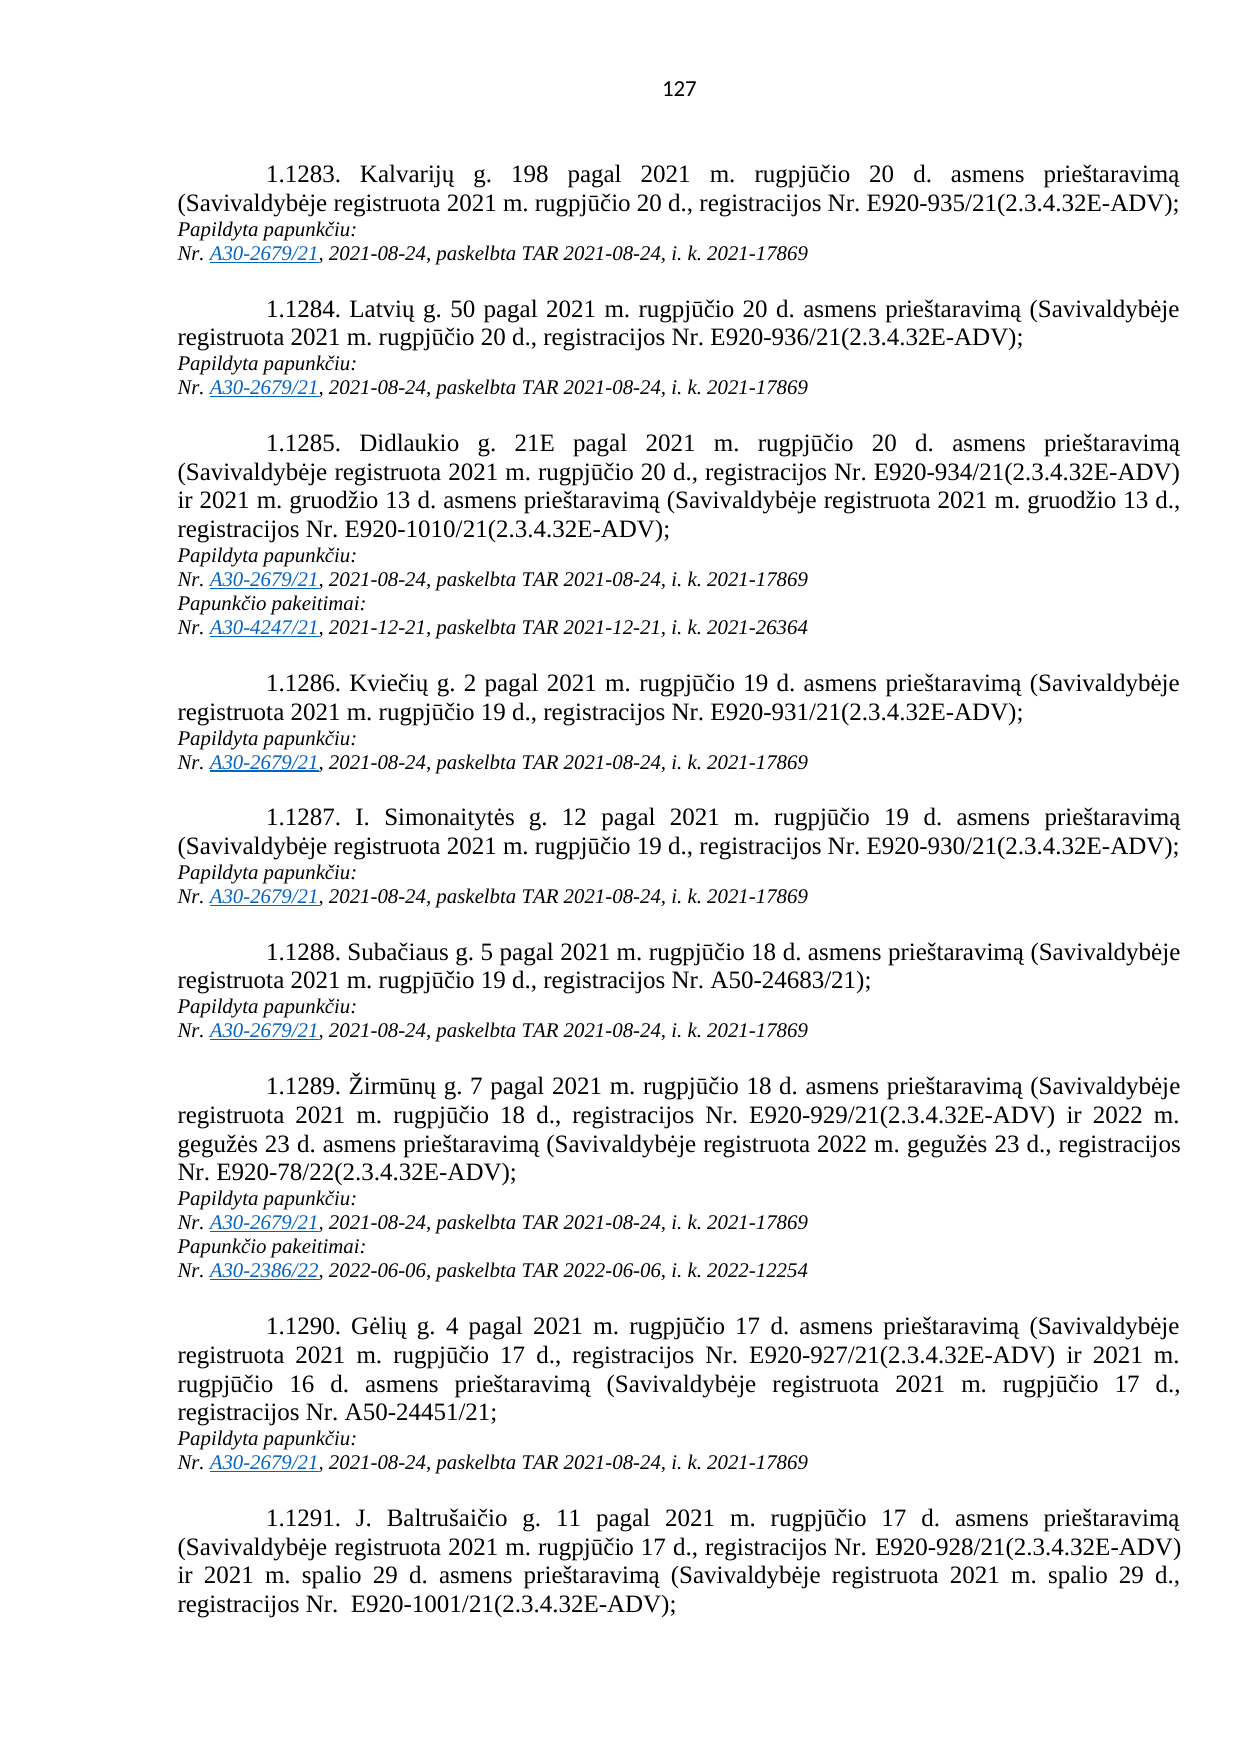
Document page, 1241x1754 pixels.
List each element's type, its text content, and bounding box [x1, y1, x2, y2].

text Nr. A30-2386/22, 2022-06-06, paskelbta TAR 2022-06-06, i. k. 2022-12254 [177, 1258, 1181, 1282]
text Papildyta papunkčiu: [177, 726, 1181, 750]
text Nr. A30-2679/21, 2021-08-24, paskelbta TAR 2021-08-24, i. k. 2021-17869 [177, 241, 1181, 265]
text Papildyta papunkčiu: [177, 217, 1181, 241]
text Nr. A30-2679/21, 2021-08-24, paskelbta TAR 2021-08-24, i. k. 2021-17869 [177, 567, 1181, 591]
text Nr. A30-2679/21, 2021-08-24, paskelbta TAR 2021-08-24, i. k. 2021-17869 [177, 1450, 1181, 1474]
text Papunkčio pakeitimai: [177, 1234, 1181, 1258]
text Papildyta papunkčiu: [177, 860, 1181, 884]
text Papildyta papunkčiu: [177, 994, 1181, 1018]
text Nr. A30-2679/21, 2021-08-24, paskelbta TAR 2021-08-24, i. k. 2021-17869 [177, 375, 1181, 399]
text 1.1284. Latvių g. 50 pagal 2021 m. rugpjūčio 20 d. asmens prieštaravimą (Savivaldybėje registruota 2021 m. rugpjūčio 20 d., registracijos Nr. E920-936/21(2.3.4.32E-ADV); [177, 294, 1181, 351]
text Nr. A30-4247/21, 2021-12-21, paskelbta TAR 2021-12-21, i. k. 2021-26364 [177, 615, 1181, 639]
text 1.1289. Žirmūnų g. 7 pagal 2021 m. rugpjūčio 18 d. asmens prieštaravimą (Savivaldybėje registruota 2021 m. rugpjūčio 18 d., registracijos Nr. E920-929/21(2.3.4.32E-ADV) ir 2022 m. gegužės 23 d. asmens prieštaravimą (Savivaldybėje registruota 2022 m. gegužės 23 d., registracijos Nr. E920-78/22(2.3.4.32E-ADV); [177, 1071, 1181, 1186]
text 1.1287. I. Simonaitytės g. 12 pagal 2021 m. rugpjūčio 19 d. asmens prieštaravimą (Savivaldybėje registruota 2021 m. rugpjūčio 19 d., registracijos Nr. E920-930/21(2.3.4.32E-ADV); [177, 802, 1181, 860]
text Nr. A30-2679/21, 2021-08-24, paskelbta TAR 2021-08-24, i. k. 2021-17869 [177, 884, 1181, 908]
text 1.1286. Kviečių g. 2 pagal 2021 m. rugpjūčio 19 d. asmens prieštaravimą (Savivaldybėje registruota 2021 m. rugpjūčio 19 d., registracijos Nr. E920-931/21(2.3.4.32E-ADV); [177, 668, 1181, 726]
text 1.1285. Didlaukio g. 21E pagal 2021 m. rugpjūčio 20 d. asmens prieštaravimą (Savivaldybėje registruota 2021 m. rugpjūčio 20 d., registracijos Nr. E920-934/21(2.3.4.32E-ADV) ir 2021 m. gruodžio 13 d. asmens prieštaravimą (Savivaldybėje registruota 2021 m. gruodžio 13 d., registracijos Nr. E920-1010/21(2.3.4.32E-ADV); [177, 428, 1181, 543]
text Papildyta papunkčiu: [177, 351, 1181, 375]
text Papildyta papunkčiu: [177, 543, 1181, 567]
text Nr. A30-2679/21, 2021-08-24, paskelbta TAR 2021-08-24, i. k. 2021-17869 [177, 1018, 1181, 1042]
text Papildyta papunkčiu: [177, 1186, 1181, 1210]
text 1.1290. Gėlių g. 4 pagal 2021 m. rugpjūčio 17 d. asmens prieštaravimą (Savivaldybėje registruota 2021 m. rugpjūčio 17 d., registracijos Nr. E920-927/21(2.3.4.32E-ADV) ir 2021 m. rugpjūčio 16 d. asmens prieštaravimą (Savivaldybėje registruota 2021 m. rugpjūčio 17 d., registracijos Nr. A50-24451/21; [177, 1311, 1181, 1426]
text 1.1291. J. Baltrušaičio g. 11 pagal 2021 m. rugpjūčio 17 d. asmens prieštaravimą (Savivaldybėje registruota 2021 m. rugpjūčio 17 d., registracijos Nr. E920-928/21(2.3.4.32E-ADV) ir 2021 m. spalio 29 d. asmens prieštaravimą (Savivaldybėje registruota 2021 m. spalio 29 d., registracijos Nr. E920-1001/21(2.3.4.32E-ADV); [177, 1503, 1181, 1618]
text 1.1283. Kalvarijų g. 198 pagal 2021 m. rugpjūčio 20 d. asmens prieštaravimą (Savivaldybėje registruota 2021 m. rugpjūčio 20 d., registracijos Nr. E920-935/21(2.3.4.32E-ADV); [177, 159, 1181, 217]
text Papunkčio pakeitimai: [177, 591, 1181, 615]
text Papildyta papunkčiu: [177, 1426, 1181, 1450]
text 1.1288. Subačiaus g. 5 pagal 2021 m. rugpjūčio 18 d. asmens prieštaravimą (Savivaldybėje registruota 2021 m. rugpjūčio 19 d., registracijos Nr. A50-24683/21); [177, 937, 1181, 994]
text Nr. A30-2679/21, 2021-08-24, paskelbta TAR 2021-08-24, i. k. 2021-17869 [177, 750, 1181, 774]
text Nr. A30-2679/21, 2021-08-24, paskelbta TAR 2021-08-24, i. k. 2021-17869 [177, 1210, 1181, 1234]
